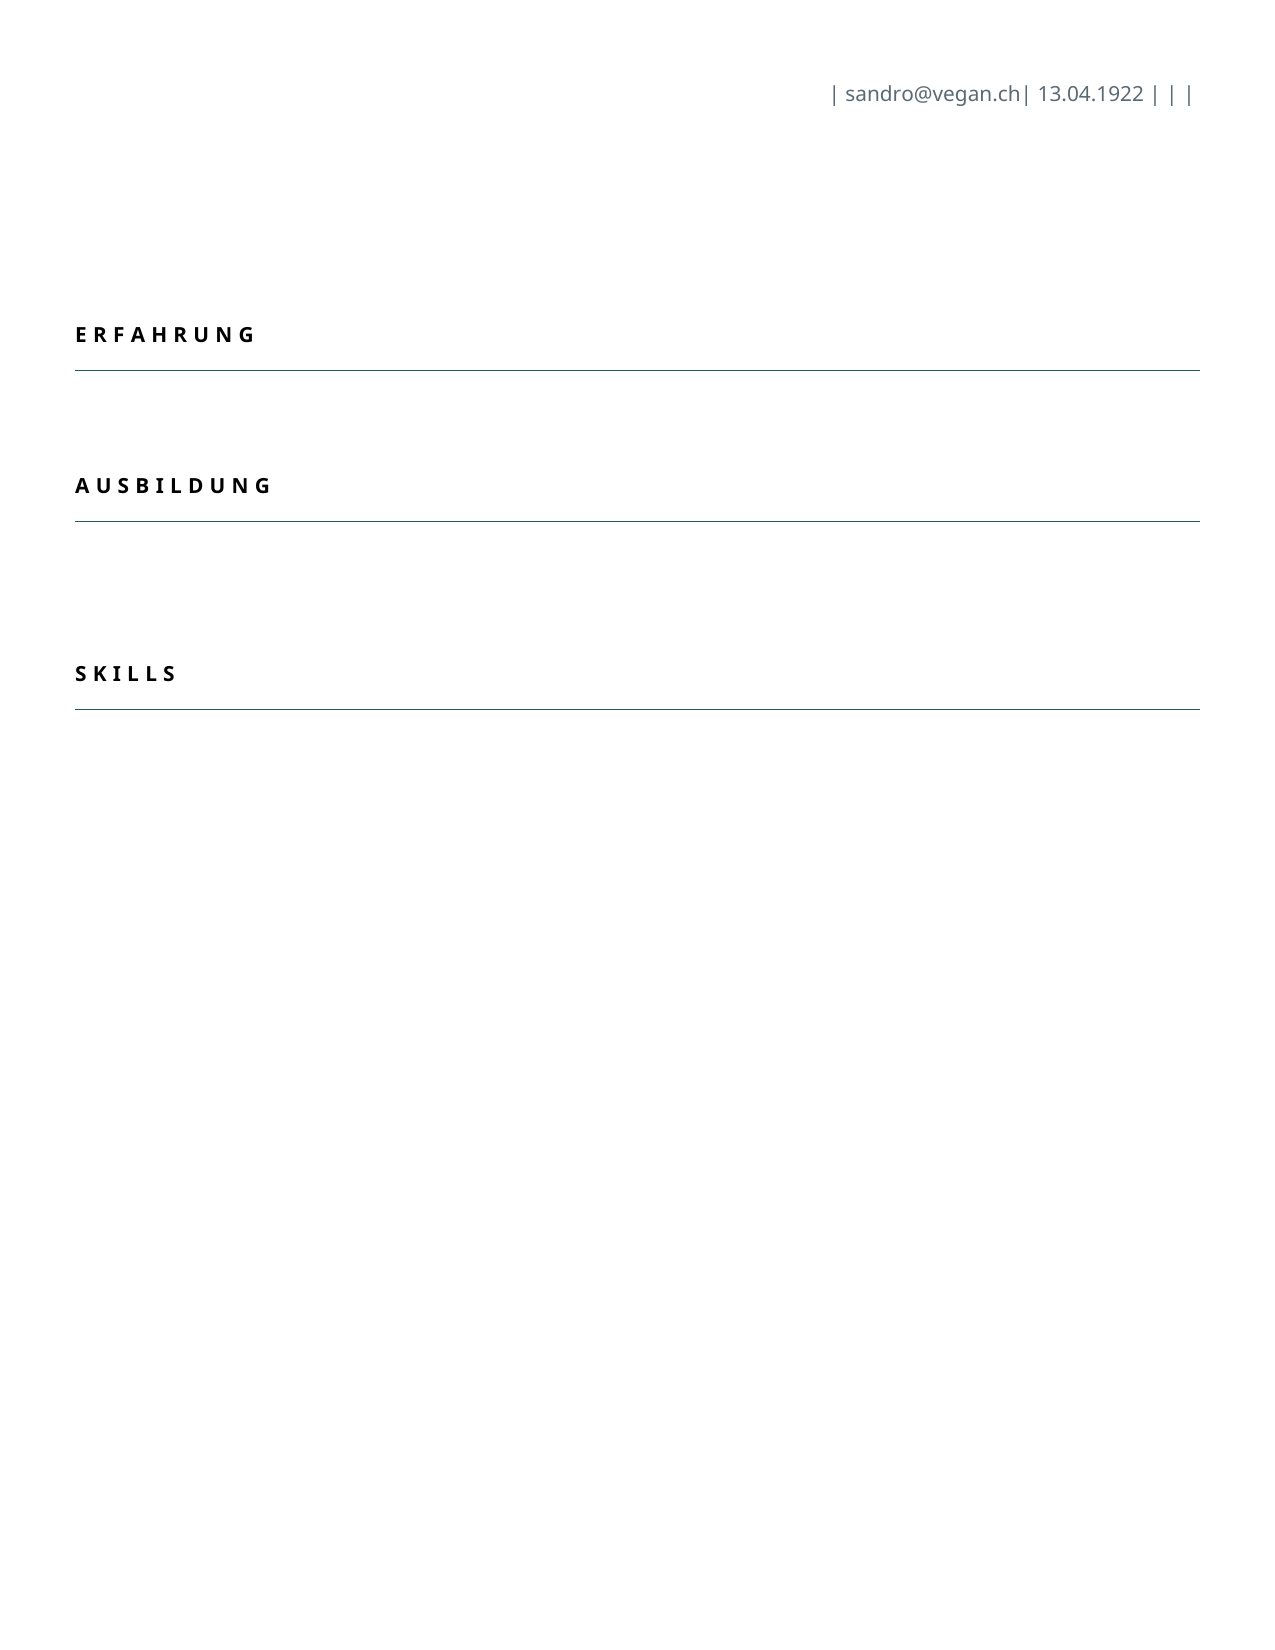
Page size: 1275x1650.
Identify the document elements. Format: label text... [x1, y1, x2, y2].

subtitle Erfahrung [75, 316, 1200, 370]
subtitle Skills [75, 655, 1200, 709]
subtitle Ausbildung [75, 466, 1200, 521]
